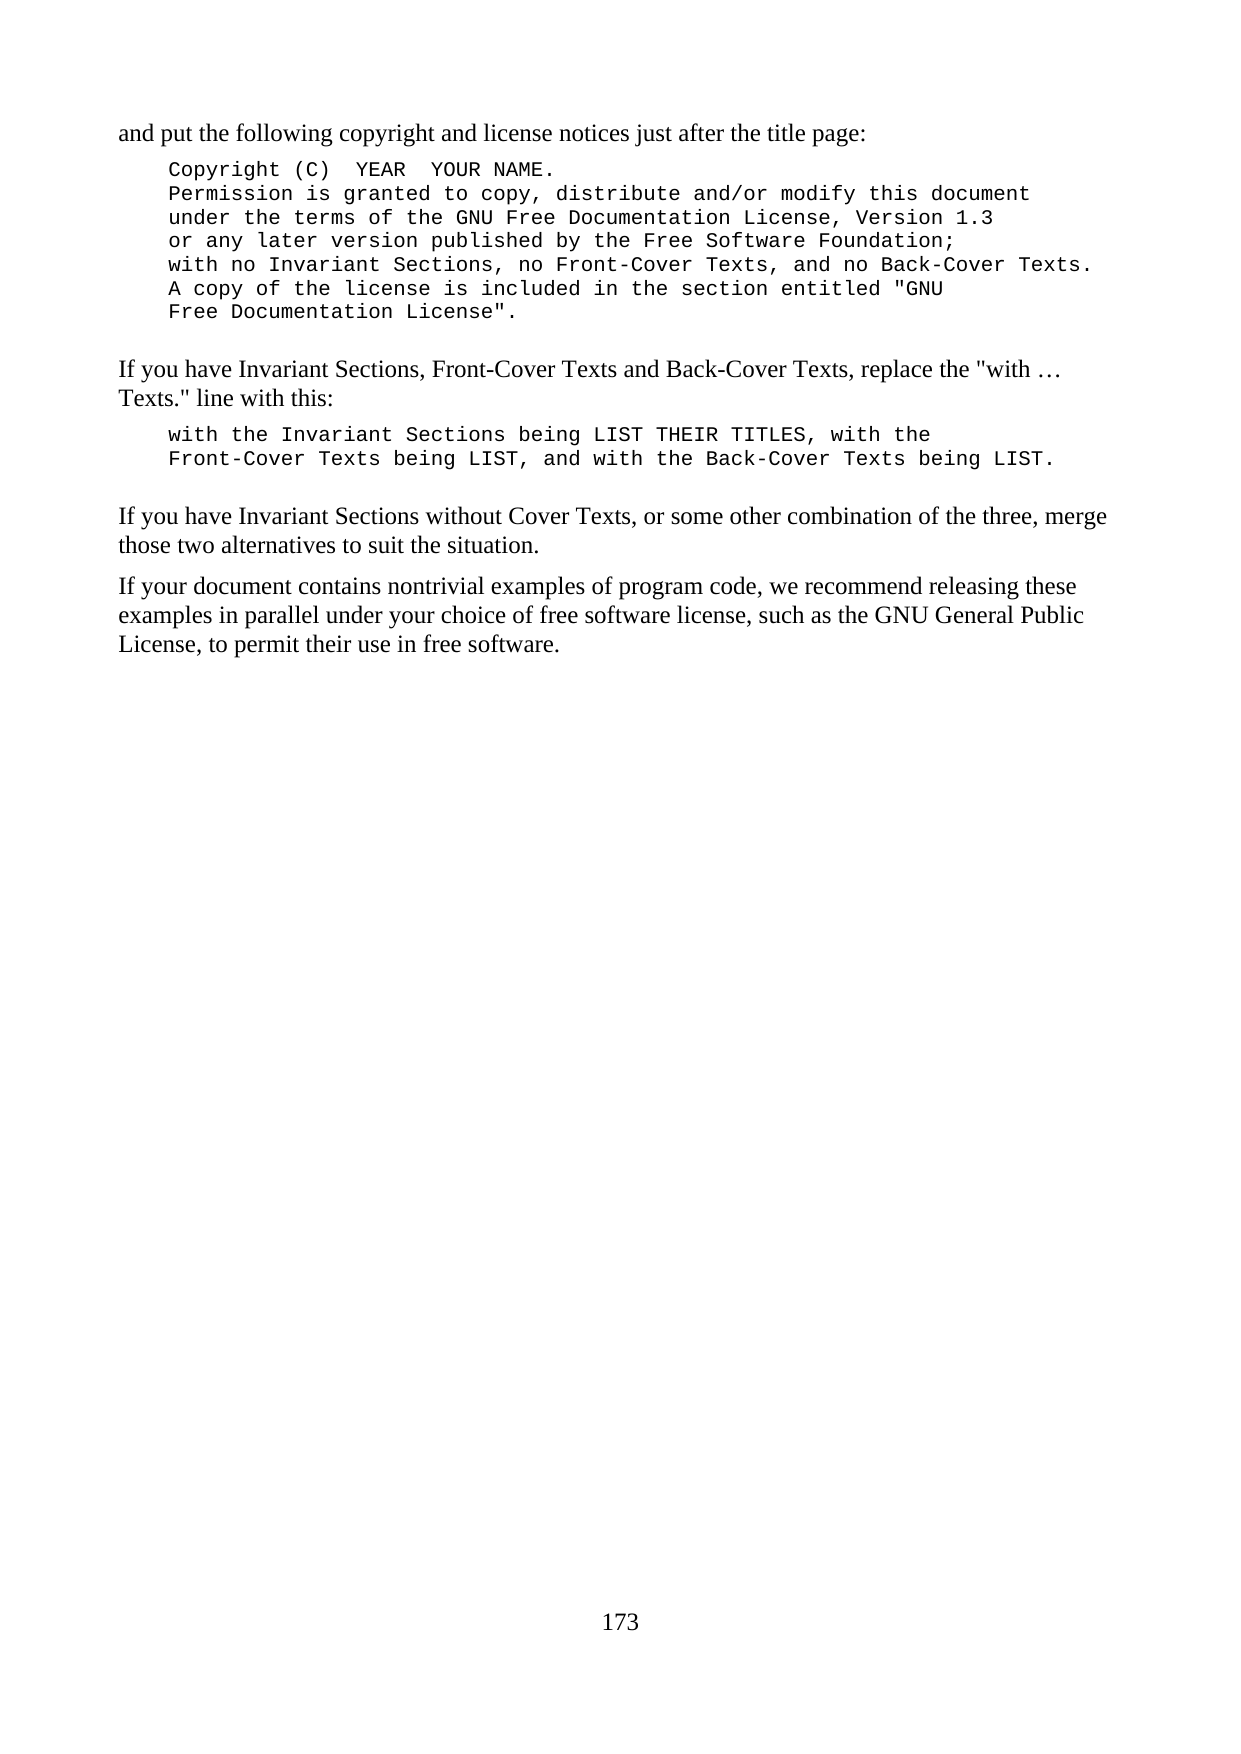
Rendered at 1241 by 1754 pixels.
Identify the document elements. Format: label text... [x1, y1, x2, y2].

text Copyright (C) YEAR YOUR NAME. [118, 159, 1122, 183]
text Front-Cover Texts being LIST, and with the Back-Cover Texts being LIST. [118, 448, 1122, 472]
text If your document contains nontrivial examples of program code, we recommend releasing these examples in parallel under your choice of free software license, such as the GNU General Public License, to permit their use in free software. [118, 571, 1122, 657]
text If you have Invariant Sections, Front-Cover Texts and Back-Cover Texts, replace the "with … Texts." line with this: [118, 354, 1122, 412]
text Free Documentation License". [118, 301, 1122, 325]
text Permission is granted to copy, distribute and/or modify this document [118, 183, 1122, 207]
text under the terms of the GNU Free Documentation License, Version 1.3 [118, 207, 1122, 230]
text with no Invariant Sections, no Front-Cover Texts, and no Back-Cover Texts. [118, 254, 1122, 278]
text If you have Invariant Sections without Cover Texts, or some other combination of the three, merge those two alternatives to suit the situation. [118, 501, 1122, 559]
text and put the following copyright and license notices just after the title page: [118, 118, 1122, 147]
text A copy of the license is included in the section entitled "GNU [118, 278, 1122, 301]
text with the Invariant Sections being LIST THEIR TITLES, with the [118, 424, 1122, 448]
text or any later version published by the Free Software Foundation; [118, 230, 1122, 254]
